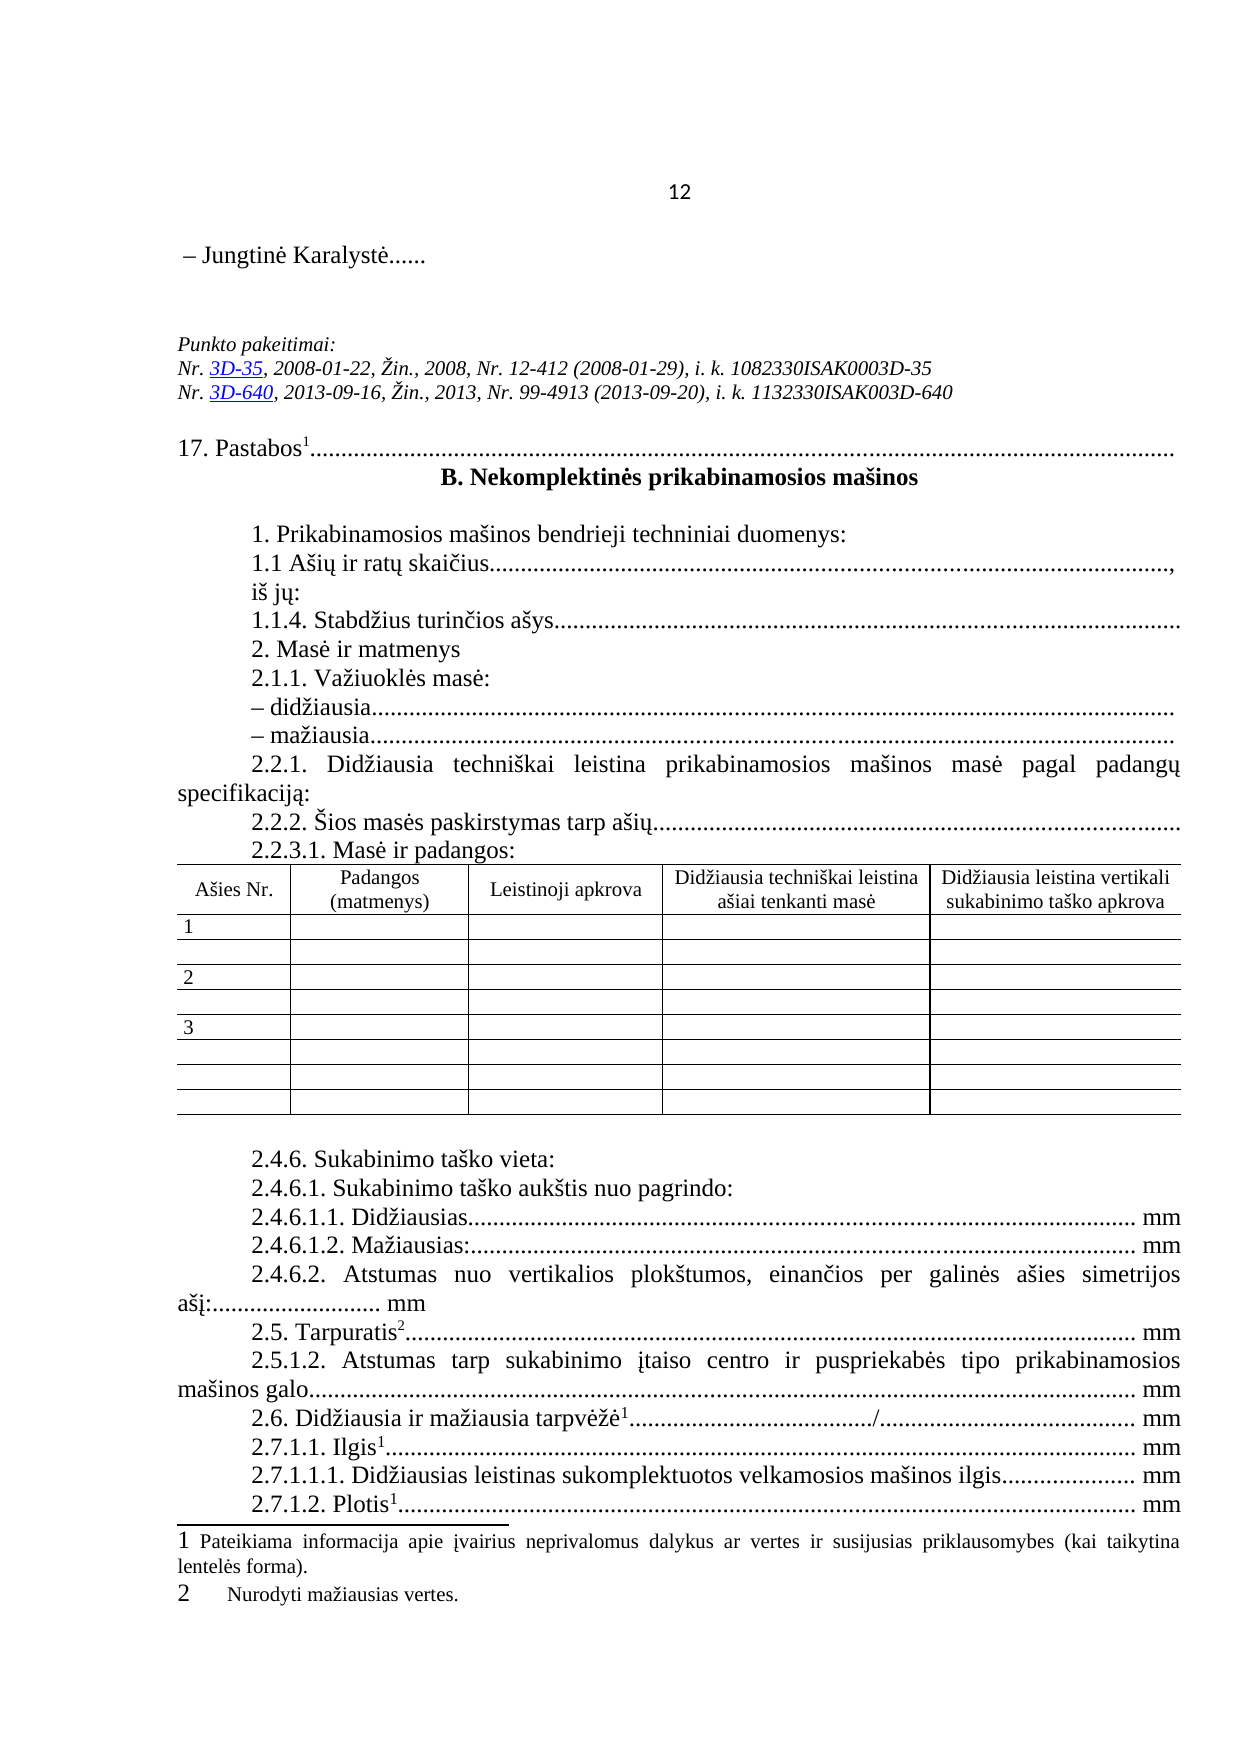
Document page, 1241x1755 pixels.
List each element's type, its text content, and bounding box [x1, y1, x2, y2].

table_cell [177, 990, 290, 1014]
text 2.4.6.1. Sukabinimo taško aukštis nuo pagrindo: [177, 1173, 1181, 1202]
text 1. Prikabinamosios mašinos bendrieji techniniai duomenys: [177, 519, 1181, 548]
table_cell [663, 1015, 929, 1039]
table_cell [469, 940, 662, 964]
text Punkto pakeitimai: [177, 332, 1181, 356]
text 2.2.1. Didžiausia techniškai leistina prikabinamosios mašinos masė pagal padangų specifikaciją: [177, 749, 1181, 807]
table_header Ašies Nr. [177, 865, 290, 913]
text 2.4.6.1.2. Mažiausias: ............................... mm [177, 1230, 1181, 1259]
table_header Didžiausia techniškai leistina ašiai tenkanti masė [663, 865, 929, 913]
table_cell [931, 1065, 1181, 1089]
table_cell [469, 1090, 662, 1114]
table_cell [291, 1090, 468, 1114]
text B. Nekomplektinės prikabinamosios mašinos [177, 462, 1181, 491]
table_cell [469, 1040, 662, 1064]
table_cell [177, 1090, 290, 1114]
table_cell [291, 940, 468, 964]
text 2.7.1.2. Plotis1 ........................................... mm [177, 1489, 1181, 1518]
table_cell [931, 940, 1181, 964]
text 2.5. Tarpuratis .......................................... mm [177, 1317, 1181, 1345]
text 2.7.1.1. Ilgis1 .............................................. mm [177, 1432, 1181, 1460]
table_cell [291, 1065, 468, 1089]
table_cell [663, 1065, 929, 1089]
table_cell [469, 915, 662, 938]
table_cell [663, 990, 929, 1014]
table_cell [931, 965, 1181, 989]
table_cell [291, 965, 468, 989]
table_cell [663, 1090, 929, 1114]
table_cell [931, 1090, 1181, 1114]
table_header Padangos (matmenys) [291, 865, 468, 913]
table_cell [291, 1040, 468, 1064]
text 2.6. Didžiausia ir mažiausia tarpvėžė1......................................./ mm [177, 1403, 1181, 1432]
table_cell [931, 990, 1181, 1014]
table_cell [291, 990, 468, 1014]
table_cell [469, 1015, 662, 1039]
table_cell [486, 234, 795, 274]
text 2.2.2. Šios masės paskirstymas tarp ašių ....... [177, 807, 1181, 836]
text 2. Masė ir matmenys [177, 634, 1181, 663]
text – mažiausia ...................................................... [177, 721, 1181, 749]
table_cell [177, 1065, 290, 1089]
text Pateikiama informacija apie įvairius neprivalomus dalykus ar vertes ir susijusias priklausomybes (kai taikytina lentelės forma). [177, 1525, 1181, 1578]
text Nr. 3D-35, 2008-01-22, Žin., 2008, Nr. 12-412 (2008-01-29), i. k. 1082330ISAK0003D-35 [177, 356, 1181, 380]
table_cell [469, 965, 662, 989]
table_cell [663, 915, 929, 938]
text 2.1.1. Važiuoklės masė: [177, 663, 1181, 692]
text 1.1.4. Stabdžius turinčios ašys ........................ [177, 606, 1181, 634]
table_cell [469, 1065, 662, 1089]
table_cell 3 [177, 1015, 290, 1039]
table_cell [931, 1015, 1181, 1039]
table_cell [177, 1040, 290, 1064]
text – didžiausia ..................................................... [177, 692, 1181, 721]
table_cell [291, 1015, 468, 1039]
text 2.2.3.1. Masė ir padangos: [177, 836, 1181, 864]
table_header Leistinoji apkrova [469, 865, 662, 913]
table_cell [177, 940, 290, 964]
text Nr. 3D-640, 2013-09-16, Žin., 2013, Nr. 99-4913 (2013-09-20), i. k. 1132330ISAK003D-640 [177, 380, 1181, 404]
text 2.4.6.2. Atstumas nuo vertikalios plokštumos, einančios per galinės ašies simetrijos ašį:........................... mm [177, 1259, 1181, 1317]
table_cell [663, 1040, 929, 1064]
text 2.4.6. Sukabinimo taško vieta: [177, 1144, 1181, 1173]
table_cell [469, 990, 662, 1014]
text 2.5.1.2. Atstumas tarp sukabinimo įtaiso centro ir puspriekabės tipo prikabinamosios mašinos galo ............................................................ mm [177, 1345, 1181, 1403]
text iš jų: [177, 577, 1181, 606]
text 2.4.6.1.1. Didžiausias ................................ mm [177, 1202, 1181, 1230]
text 17. Pastabos ................................................. [177, 433, 1181, 462]
table_cell [795, 234, 1122, 274]
table_cell [931, 1040, 1181, 1064]
text 1.1 Ašių ir ratų skaičius ................................., [177, 548, 1181, 577]
table_cell 1 [177, 915, 290, 938]
table_cell [663, 940, 929, 964]
text Nurodyti mažiausias vertes. [177, 1578, 1181, 1606]
table_cell [931, 915, 1181, 938]
table_cell – Jungtinė Karalystė...... [177, 234, 486, 274]
text 2.7.1.1.1. Didžiausias leistinas sukomplektuotos velkamosios mašinos ilgis mm [177, 1460, 1181, 1489]
table_header Didžiausia leistina vertikali sukabinimo taško apkrova [931, 865, 1181, 913]
table_cell 2 [177, 965, 290, 989]
table_cell [291, 915, 468, 938]
table_cell [663, 965, 929, 989]
